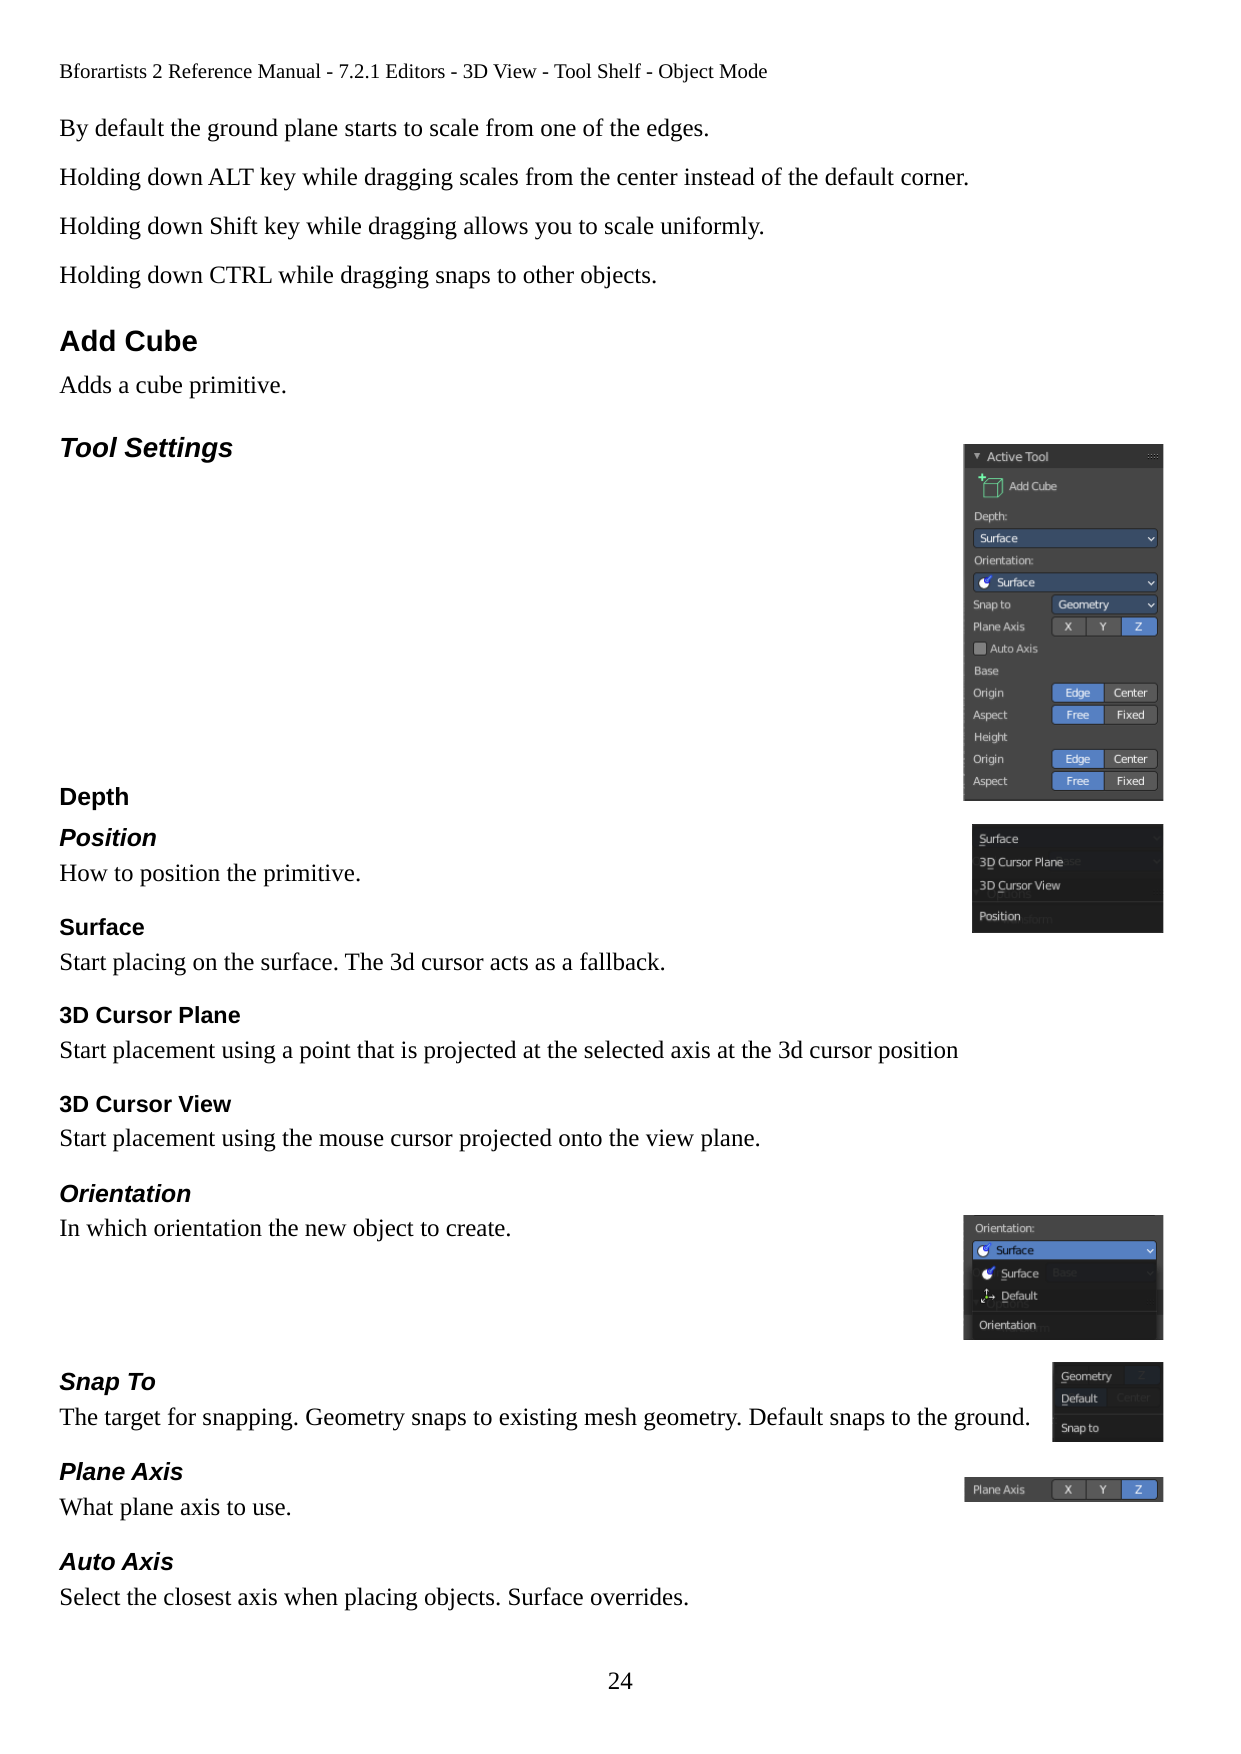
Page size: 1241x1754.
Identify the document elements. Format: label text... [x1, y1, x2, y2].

text Holding down CTRL while dragging snaps to other objects. [59, 260, 1181, 288]
text Start placement using the mouse cursor projected onto the view plane. [59, 1123, 1181, 1152]
subtitle Tool Settings [59, 431, 1181, 463]
subtitle Depth [59, 782, 1181, 811]
text Start placement using a point that is projected at the selected axis at the 3d cursor position [59, 1035, 1181, 1064]
text How to position the primitive. [59, 858, 972, 887]
text Select the closest axis when placing objects. Surface overrides. [59, 1582, 1181, 1611]
text Start placing on the surface. The 3d cursor acts as a fallback. [59, 947, 1181, 975]
picture [1052, 1362, 1164, 1442]
subtitle 3D Cursor Plane [59, 1002, 1181, 1029]
subtitle Surface [59, 914, 1181, 940]
picture [964, 1477, 1164, 1502]
subtitle Position [59, 823, 1181, 852]
subtitle Orientation [59, 1179, 1181, 1207]
picture [963, 1215, 1164, 1340]
subtitle [1164, 1367, 1181, 1395]
subtitle Add Cube [59, 323, 1181, 357]
text What plane axis to use. [59, 1492, 1181, 1521]
text Holding down Shift key while dragging allows you to scale uniformly. [59, 211, 1181, 239]
subtitle Plane Axis [59, 1457, 1181, 1486]
subtitle 3D Cursor View [59, 1090, 1181, 1117]
text Adds a cube primitive. [59, 370, 1181, 398]
text By default the ground plane starts to scale from one of the edges. [59, 113, 1181, 141]
text The target for snapping. Geometry snaps to existing mesh geometry. Default snaps to the ground. [59, 1402, 1052, 1430]
picture [963, 444, 1164, 801]
text Holding down ALT key while dragging scales from the center instead of the default corner. [59, 162, 1181, 190]
subtitle Snap To [59, 1367, 1052, 1395]
text In which orientation the new object to create. [59, 1213, 1181, 1242]
picture [972, 824, 1164, 933]
subtitle Auto Axis [59, 1547, 1181, 1576]
